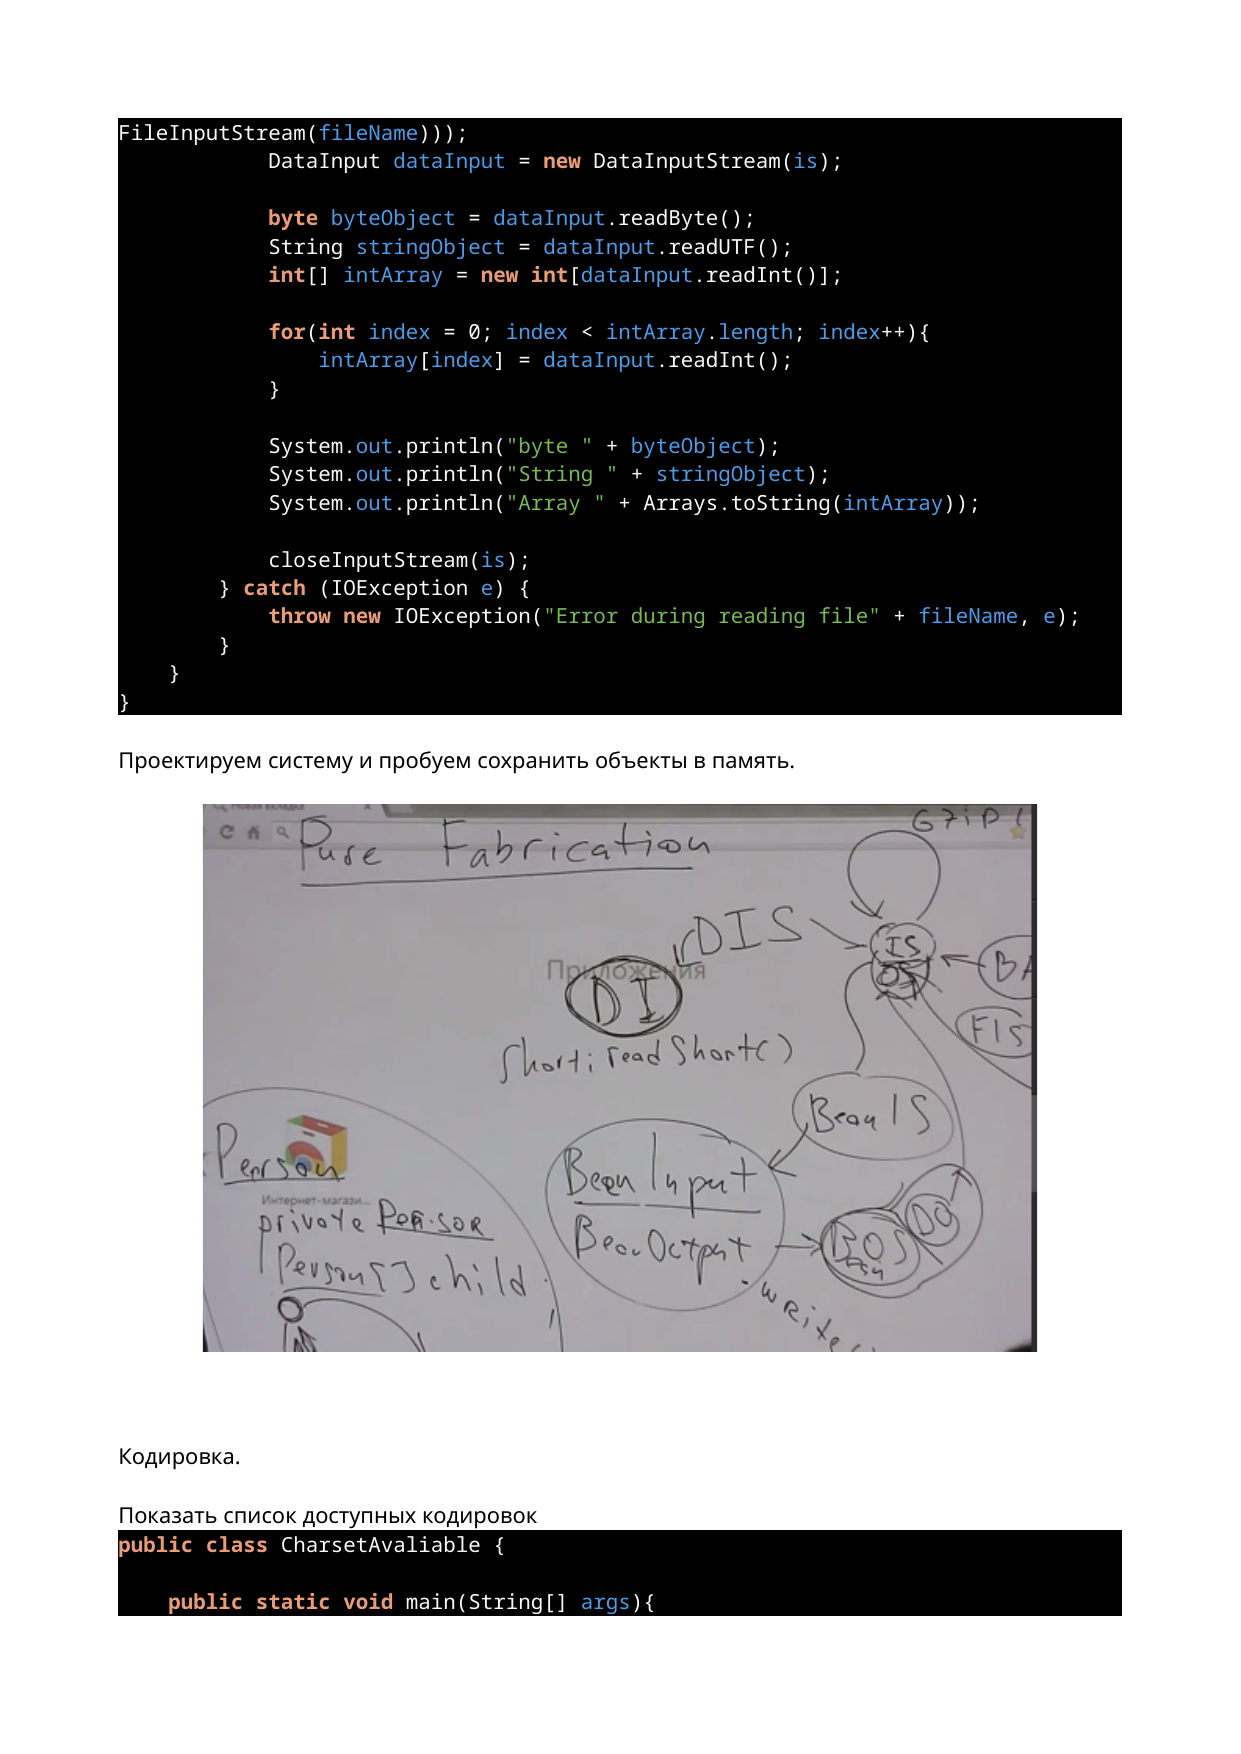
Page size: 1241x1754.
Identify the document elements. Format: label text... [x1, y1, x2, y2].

text } [118, 374, 1122, 402]
picture [202, 804, 1038, 1352]
text int[] intArray = new int[dataInput.readInt()]; [118, 260, 1122, 289]
text System.out.println("String " + stringObject); [118, 459, 1122, 488]
text Кодировка. [118, 1441, 1122, 1471]
text throw new IOException("Error during reading file" + fileName, e); [118, 602, 1122, 630]
text } [118, 630, 1122, 658]
text for(int index = 0; index < intArray.length; index++){ [118, 317, 1122, 346]
text String stringObject = dataInput.readUTF(); [118, 232, 1122, 260]
text } [118, 687, 1122, 715]
text byte byteObject = dataInput.readByte(); [118, 203, 1122, 232]
text DataInput dataInput = new DataInputStream(is); [118, 147, 1122, 175]
text FileInputStream(fileName))); [118, 118, 1122, 147]
text Проектируем систему и пробуем сохранить объекты в память. [118, 745, 1122, 775]
text public class CharsetAvaliable { [118, 1530, 1122, 1559]
text public static void main(String[] args){ [118, 1587, 1122, 1616]
text System.out.println("Array " + Arrays.toString(intArray)); [118, 488, 1122, 516]
text intArray[index] = dataInput.readInt(); [118, 346, 1122, 374]
text System.out.println("byte " + byteObject); [118, 431, 1122, 459]
text } catch (IOException e) { [118, 573, 1122, 602]
text } [118, 658, 1122, 687]
text closeInputStream(is); [118, 545, 1122, 573]
text Показать список доступных кодировок [118, 1501, 1122, 1530]
